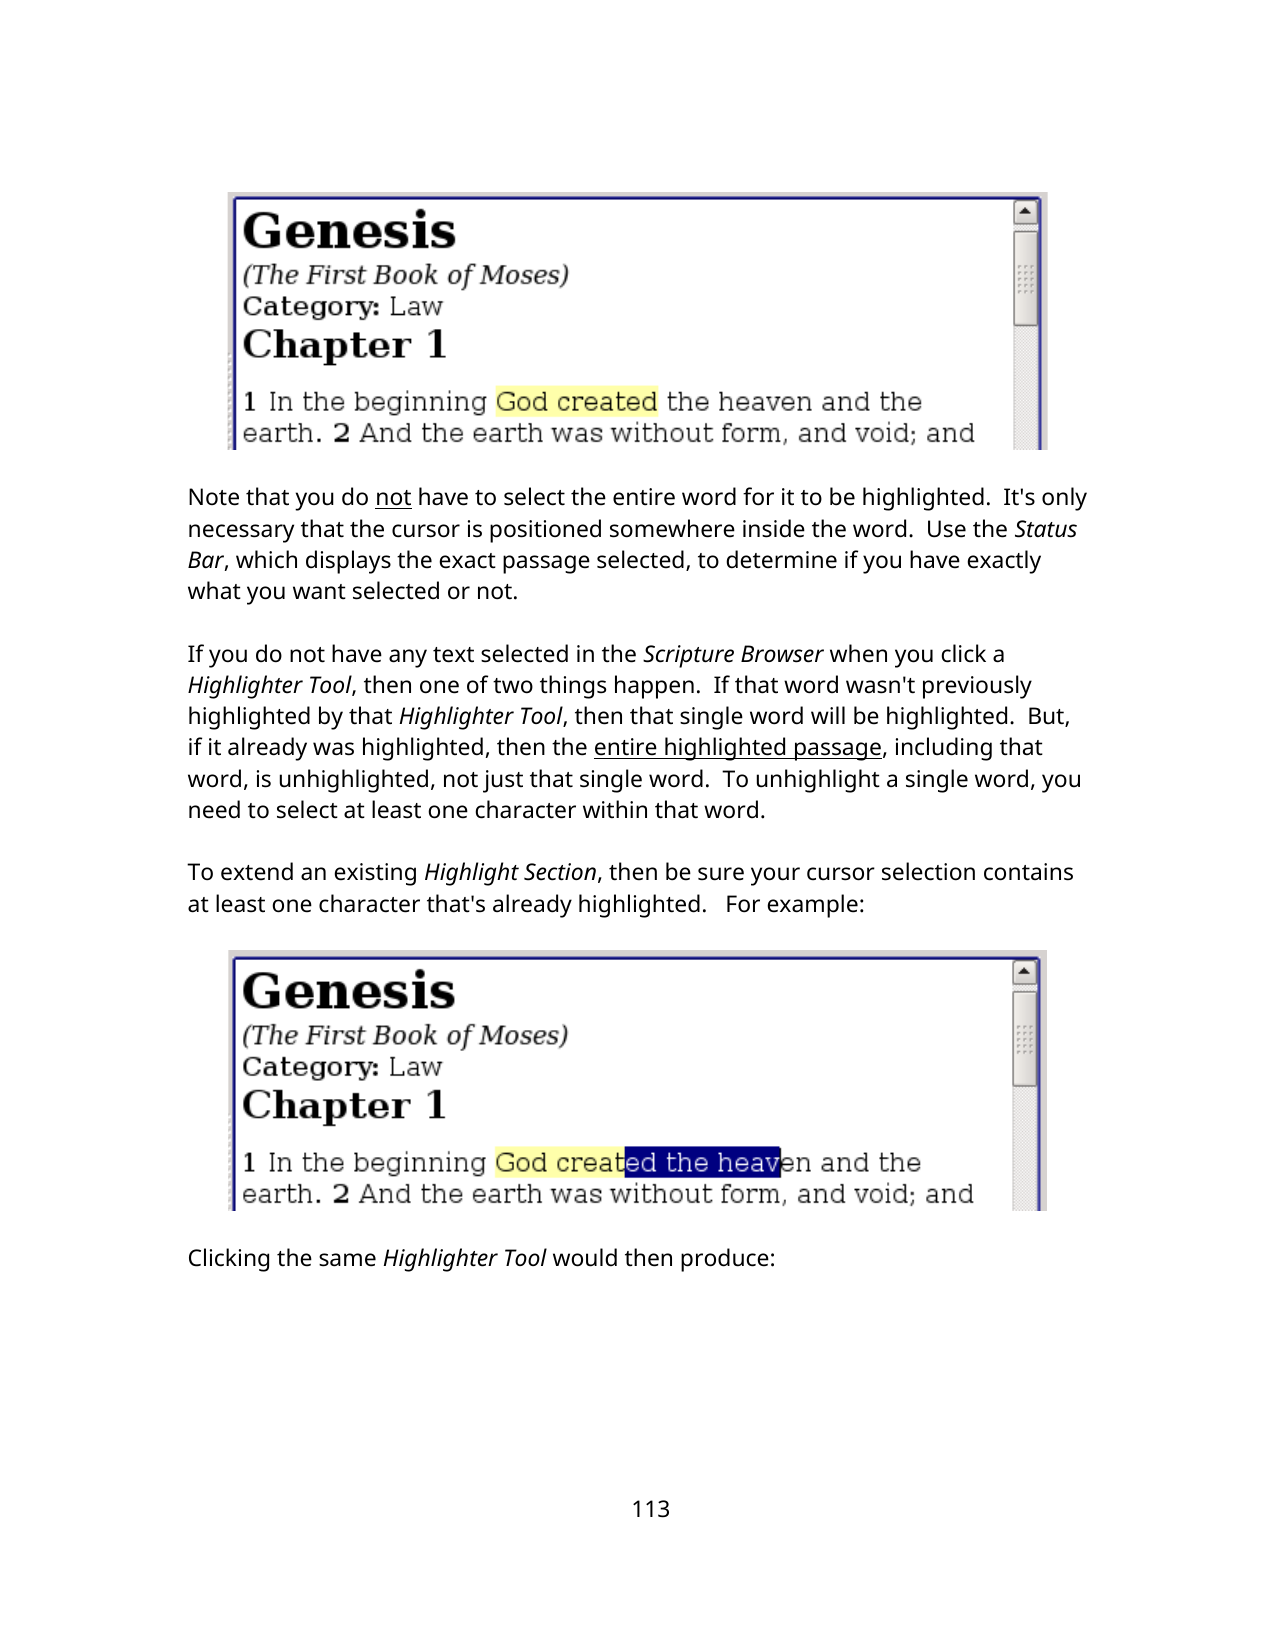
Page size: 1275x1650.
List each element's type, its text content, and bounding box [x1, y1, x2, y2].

text Clicking the same Highlighter Tool would then produce: [187, 1242, 1087, 1273]
picture [228, 950, 1047, 1211]
picture [227, 192, 1048, 450]
text To extend an existing Highlight Section, then be sure your cursor selection contains at least one character that's already highlighted. For example: [187, 856, 1087, 919]
text If you do not have any text selected in the Scripture Browser when you click a Highlighter Tool, then one of two things happen. If that word wasn't previously highlighted by that Highlighter Tool, then that single word will be highlighted. But, if it already was highlighted, then the entire highlighted passage, including that word, is unhighlighted, not just that single word. To unhighlight a single word, you need to select at least one character within that word. [187, 637, 1087, 825]
text Note that you do not have to select the entire word for it to be highlighted. It's only necessary that the cursor is positioned somewhere inside the word. Use the Status Bar, which displays the exact passage selected, to determine if you have exactly what you want selected or not. [187, 481, 1087, 606]
